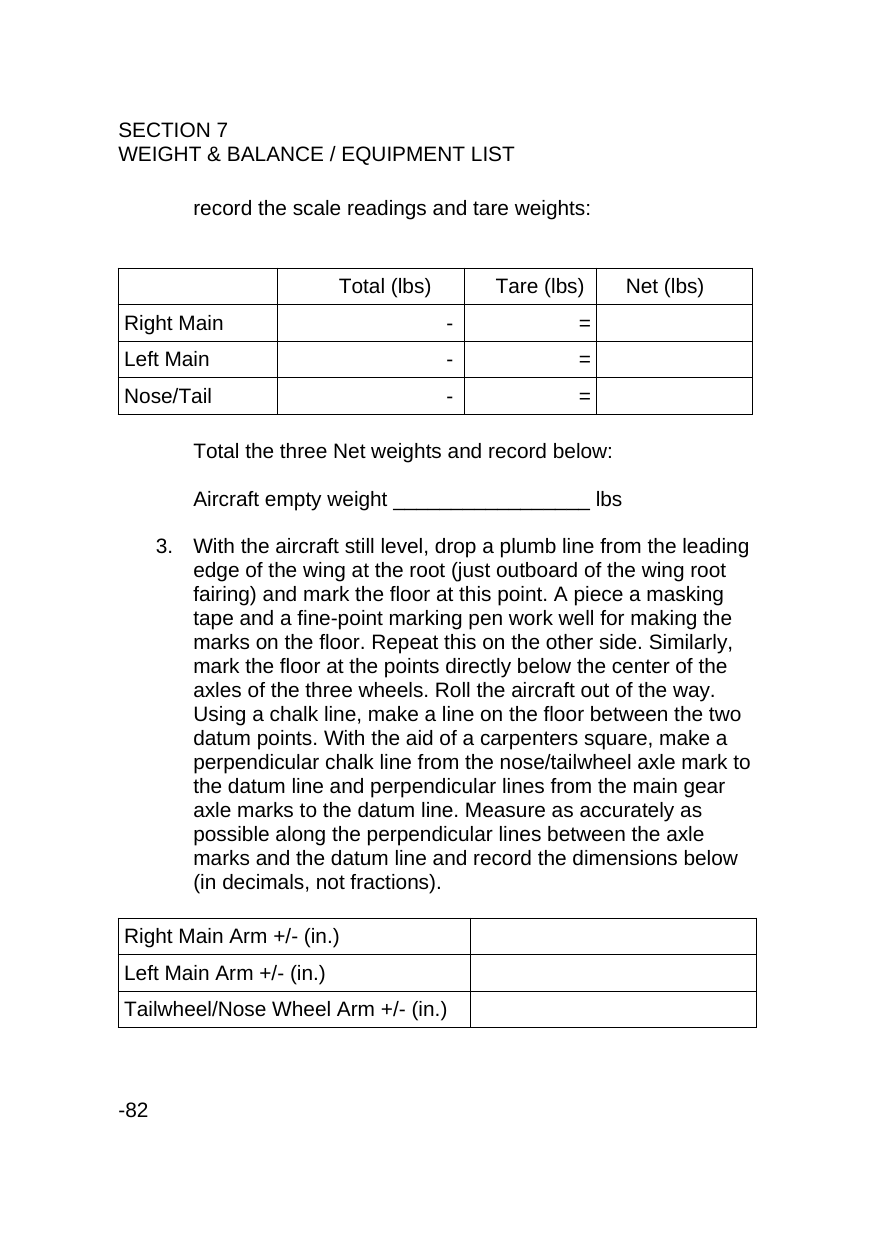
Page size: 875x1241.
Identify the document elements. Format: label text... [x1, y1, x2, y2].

table_cell = [465, 342, 596, 377]
table_header Tare (lbs) [465, 269, 596, 304]
table_cell Left Main [119, 342, 277, 377]
table_cell - [278, 378, 464, 413]
table_cell Nose/Tail [119, 378, 277, 413]
table_header Right Main Arm +/- (in.) [119, 919, 470, 954]
list With the aircraft still level, drop a plumb line from the leading edge of the wing at the root (just outboard of the wing root fairing) and mark the floor at this point. A piece a masking tape and a fine-point marking pen work well for making the marks on the floor. Repeat this on the other side. Similarly, mark the floor at the points directly below the center of the axles of the three wheels. Roll the aircraft out of the way. Using a chalk line, make a line on the floor between the two datum points. With the aid of a carpenters square, make a perpendicular chalk line from the nose/tailwheel axle mark to the datum line and perpendicular lines from the main gear axle marks to the datum line. Measure as accurately as possible along the perpendicular lines between the axle marks and the datum line and record the dimensions below (in decimals, not fractions). [156, 534, 756, 918]
table_header [119, 269, 277, 304]
table_cell Tailwheel/Nose Wheel Arm +/- (in.) [119, 992, 470, 1027]
table_cell [471, 992, 756, 1027]
table_header Total (lbs) [278, 269, 464, 304]
table_cell = [465, 378, 596, 413]
table_header Net (lbs) [597, 269, 752, 304]
table_cell [471, 955, 756, 991]
table_cell [597, 305, 752, 341]
list record the scale readings and tare weights: [156, 196, 756, 268]
table_cell = [465, 305, 596, 341]
table_cell [597, 378, 752, 413]
table_cell Left Main Arm +/- (in.) [119, 955, 470, 991]
table_header [471, 919, 756, 954]
table_cell [597, 342, 752, 377]
table_cell - [278, 305, 464, 341]
list Total the three Net weights and record below: [193, 438, 756, 462]
table_cell - [278, 342, 464, 377]
list Aircraft empty weight _________________ lbs [156, 486, 756, 510]
table_cell Right Main [119, 305, 277, 341]
